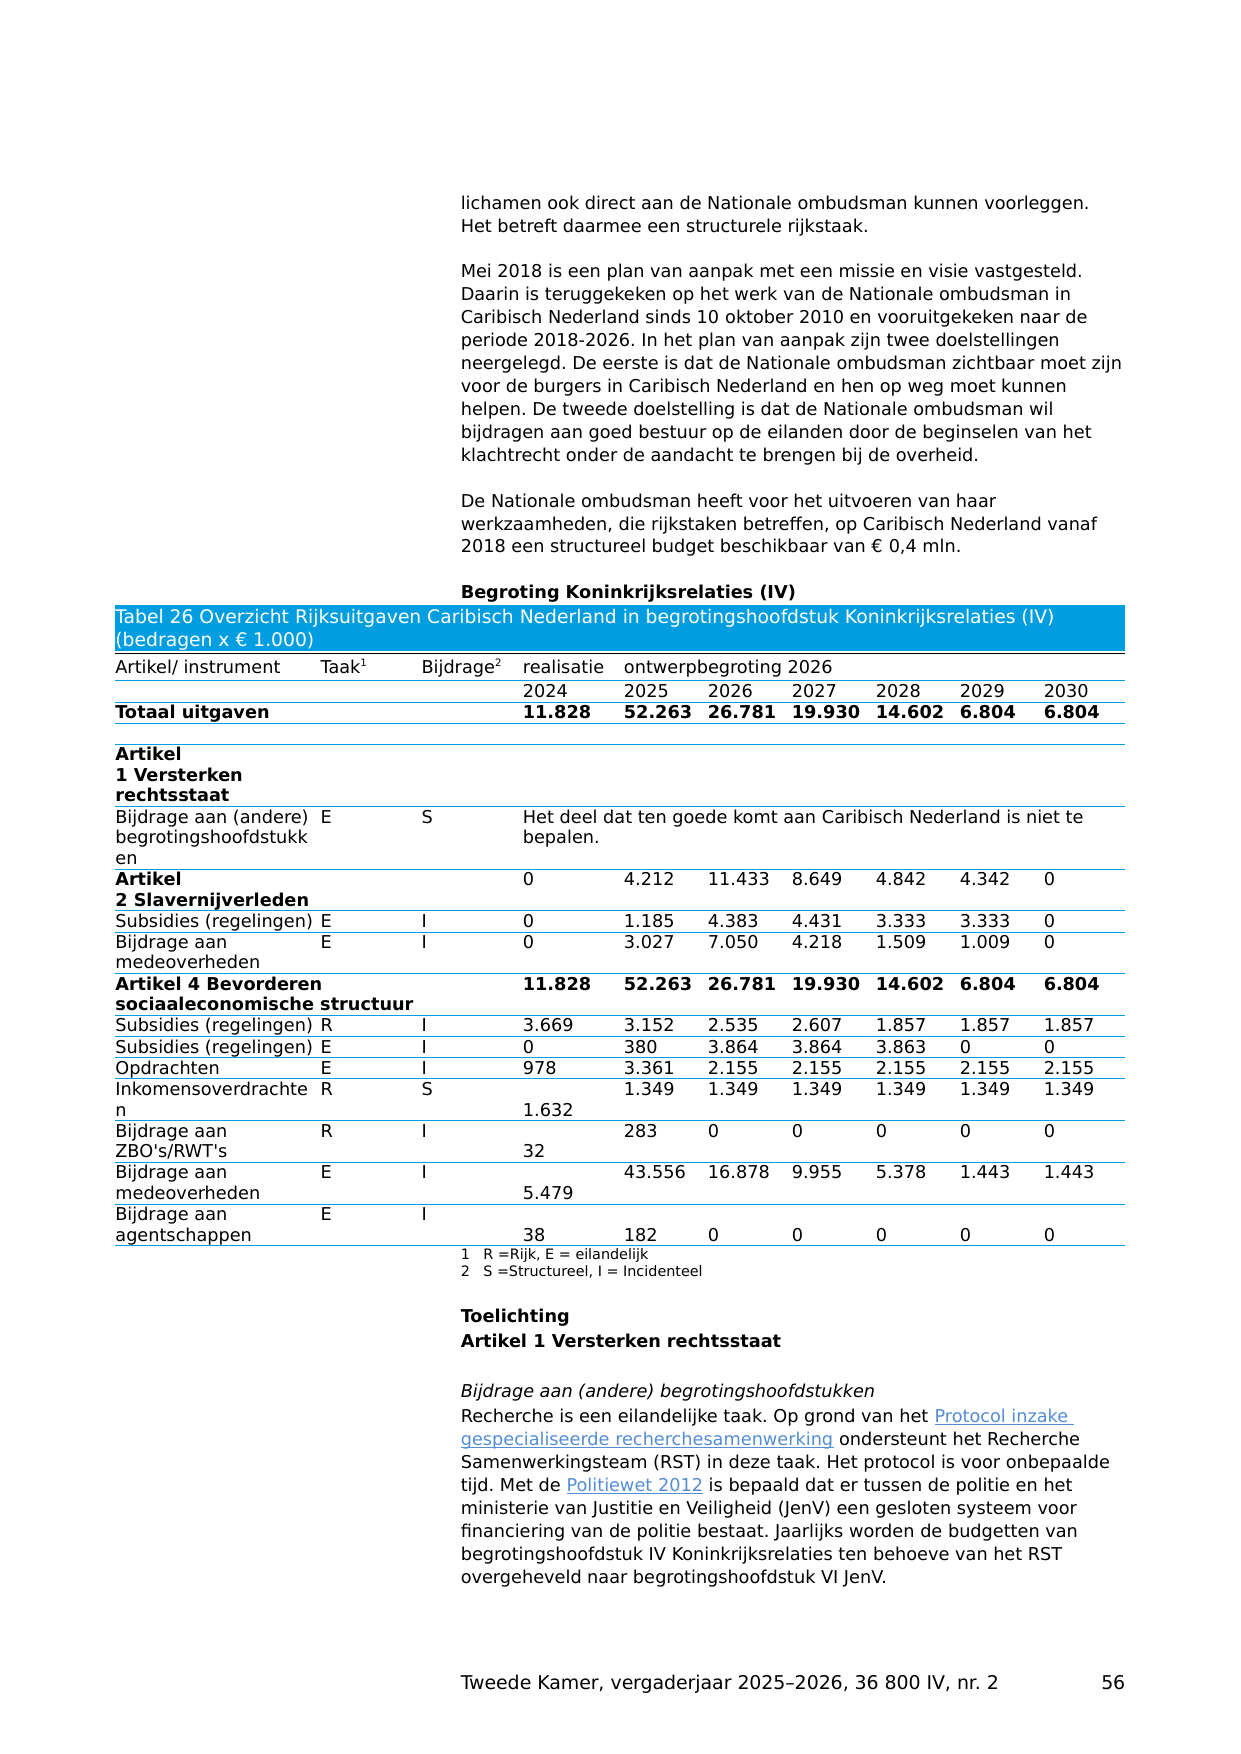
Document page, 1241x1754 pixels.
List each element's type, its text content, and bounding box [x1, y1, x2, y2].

table_cell Artikel/ instrument [115, 654, 317, 680]
table_cell [318, 724, 418, 744]
table_cell E [318, 1058, 418, 1078]
table_cell 1.632 [520, 1079, 621, 1120]
table_cell [957, 745, 1041, 806]
table_cell 4.342 [957, 870, 1041, 910]
table_cell 3.333 [873, 911, 957, 931]
table_cell E [318, 911, 418, 931]
table_cell I [419, 933, 520, 973]
table_cell [873, 724, 957, 744]
table_cell 0 [789, 1205, 873, 1245]
table_cell 1.509 [873, 933, 957, 973]
table_cell 2026 [705, 681, 789, 701]
table_cell 4.212 [621, 870, 705, 910]
table_cell 16.878 [705, 1163, 789, 1204]
table_cell 1.009 [957, 933, 1041, 973]
table_cell [419, 703, 520, 722]
table_cell 1.349 [705, 1079, 789, 1120]
table_cell 14.602 [873, 974, 957, 1015]
table_cell 7.050 [705, 933, 789, 973]
table_cell Bijdrage aan ZBO's/RWT's [115, 1121, 317, 1162]
table_cell [873, 745, 957, 806]
table_cell S [419, 807, 520, 868]
table_cell Totaal uitgaven [115, 703, 317, 722]
table_cell 11.433 [705, 870, 789, 910]
table_cell E [318, 1205, 418, 1245]
table_cell 978 [520, 1058, 621, 1078]
table_cell 4.218 [789, 933, 873, 973]
table_cell 8.649 [789, 870, 873, 910]
table_cell 0 [1041, 1205, 1125, 1245]
table_cell 5.378 [873, 1163, 957, 1204]
table_cell 3.152 [621, 1016, 705, 1036]
table_cell [115, 681, 317, 701]
table_cell 1.857 [957, 1016, 1041, 1036]
table_cell 32 [520, 1121, 621, 1162]
text Recherche is een eilandelijke taak. Op grond van het Protocol inzake gespecialiseerde recherchesamenwerking ondersteunt het Recherche Samenwerkingsteam (RST) in deze taak. Het protocol is voor onbepaalde tijd. Met de Politiewet 2012 is bepaald dat er tussen de politie en het ministerie van Justitie en Veiligheid (JenV) een gesloten systeem voor financiering van de politie bestaat. Jaarlijks worden de budgetten van begrotingshoofdstuk IV Koninkrijksrelaties ten behoeve van het RST overgeheveld naar begrotingshoofdstuk VI JenV. [461, 1404, 1125, 1588]
table_cell Taak1 [318, 654, 418, 680]
table_cell 1.349 [789, 1079, 873, 1120]
table_cell E [318, 1163, 418, 1204]
table_cell 1.349 [1041, 1079, 1125, 1120]
table_cell 2030 [1041, 681, 1125, 701]
table_cell 6.804 [1041, 974, 1125, 1015]
table_cell [115, 724, 317, 744]
list S =Structureel, I = Incidenteel [461, 1263, 1125, 1279]
table_cell 14.602 [873, 703, 957, 722]
table_cell [957, 724, 1041, 744]
table_cell [419, 724, 520, 744]
table_cell I [419, 911, 520, 931]
table_cell Subsidies (regelingen) [115, 1016, 317, 1036]
table_cell E [318, 933, 418, 973]
table_cell Bijdrage2 [419, 654, 520, 680]
table_cell Bijdrage aan (andere) begrotingshoofdstukken [115, 807, 317, 868]
table_cell 3.027 [621, 933, 705, 973]
table_cell 19.930 [789, 974, 873, 1015]
table_cell 4.842 [873, 870, 957, 910]
table_cell 4.383 [705, 911, 789, 931]
table_cell I [419, 1037, 520, 1057]
table_cell 3.863 [873, 1037, 957, 1057]
table_cell 380 [621, 1037, 705, 1057]
table_cell 1.857 [873, 1016, 957, 1036]
table_cell Inkomensoverdrachten [115, 1079, 317, 1120]
text Artikel 1 Versterken rechtsstaat [461, 1329, 1125, 1352]
table_cell 0 [520, 870, 621, 910]
table_cell 2.155 [957, 1058, 1041, 1078]
table_cell R [318, 1079, 418, 1120]
table_cell 0 [1041, 911, 1125, 931]
table_cell [520, 745, 621, 806]
table_cell 6.804 [1041, 703, 1125, 722]
table_cell 1.349 [957, 1079, 1041, 1120]
table_cell 2.535 [705, 1016, 789, 1036]
table_cell [705, 724, 789, 744]
table_cell 3.864 [705, 1037, 789, 1057]
table_cell I [419, 1163, 520, 1204]
table_cell [318, 870, 418, 910]
table_cell 3.333 [957, 911, 1041, 931]
table_cell [621, 724, 705, 744]
table_cell 1.857 [1041, 1016, 1125, 1036]
table_cell 0 [520, 911, 621, 931]
table_cell 1.349 [621, 1079, 705, 1120]
table_cell I [419, 1058, 520, 1078]
table_cell 38 [520, 1205, 621, 1245]
table_cell 52.263 [621, 974, 705, 1015]
table_cell [705, 745, 789, 806]
table_cell 1.443 [1041, 1163, 1125, 1204]
table_cell 0 [957, 1205, 1041, 1245]
table_cell 0 [789, 1121, 873, 1162]
table_cell 1.349 [873, 1079, 957, 1120]
table_cell 0 [957, 1121, 1041, 1162]
text De Nationale ombudsman heeft voor het uitvoeren van haar werkzaamheden, die rijkstaken betreffen, op Caribisch Nederland vanaf 2018 een structureel budget beschikbaar van € 0,4 mln. [461, 489, 1125, 557]
table_cell 2024 [520, 681, 621, 701]
table_cell 1.185 [621, 911, 705, 931]
table_cell Artikel 4 Bevorderen sociaaleconomische structuur [115, 974, 520, 1015]
table_cell 2.155 [873, 1058, 957, 1078]
table_cell 3.669 [520, 1016, 621, 1036]
table_cell [419, 681, 520, 701]
table_cell 182 [621, 1205, 705, 1245]
table_cell 2025 [621, 681, 705, 701]
table_cell 26.781 [705, 974, 789, 1015]
table_cell E [318, 807, 418, 868]
table_cell 1.443 [957, 1163, 1041, 1204]
table_cell 2027 [789, 681, 873, 701]
table_cell 0 [957, 1037, 1041, 1057]
table_cell Artikel 2 Slavernijverleden [115, 870, 317, 910]
table_cell 2.155 [705, 1058, 789, 1078]
table_cell [789, 745, 873, 806]
text Mei 2018 is een plan van aanpak met een missie en visie vastgesteld. Daarin is teruggekeken op het werk van de Nationale ombudsman in Caribisch Nederland sinds 10 oktober 2010 en vooruitgekeken naar de periode 2018-2026. In het plan van aanpak zijn twee doelstellingen neergelegd. De eerste is dat de Nationale ombudsman zichtbaar moet zijn voor de burgers in Caribisch Nederland en hen op weg moet kunnen helpen. De tweede doelstelling is dat de Nationale ombudsman wil bijdragen aan goed bestuur op de eilanden door de beginselen van het klachtrecht onder de aandacht te brengen bij de overheid. [461, 259, 1125, 466]
table_cell 0 [520, 933, 621, 973]
table_cell 0 [1041, 870, 1125, 910]
table_cell 0 [520, 1037, 621, 1057]
table_cell realisatie [520, 654, 621, 680]
table_cell 0 [705, 1121, 789, 1162]
table_cell I [419, 1016, 520, 1036]
table_cell 9.955 [789, 1163, 873, 1204]
table_cell Bijdrage aan agentschappen [115, 1205, 317, 1245]
text lichamen ook direct aan de Nationale ombudsman kunnen voorleggen. Het betreft daarmee een structurele rijkstaak. [461, 191, 1125, 237]
table_cell [1041, 745, 1125, 806]
table_cell 5.479 [520, 1163, 621, 1204]
table_cell [621, 745, 705, 806]
table_cell 19.930 [789, 703, 873, 722]
table_cell [419, 870, 520, 910]
table_cell 26.781 [705, 703, 789, 722]
text Begroting Koninkrijksrelaties (IV) [461, 580, 1125, 603]
table_cell 2028 [873, 681, 957, 701]
table_cell 4.431 [789, 911, 873, 931]
table_cell 0 [873, 1121, 957, 1162]
table_cell 0 [1041, 1121, 1125, 1162]
table_cell Opdrachten [115, 1058, 317, 1078]
table_cell 2029 [957, 681, 1041, 701]
table_cell 43.556 [621, 1163, 705, 1204]
table_cell [318, 681, 418, 701]
table_cell [789, 724, 873, 744]
table_cell 2.155 [1041, 1058, 1125, 1078]
table_cell I [419, 1121, 520, 1162]
table_cell [520, 724, 621, 744]
table_cell 2.155 [789, 1058, 873, 1078]
table_cell [1041, 724, 1125, 744]
table_cell Bijdrage aan medeoverheden [115, 933, 317, 973]
text Bijdrage aan (andere) begrotingshoofdstukken [461, 1379, 1125, 1402]
table_cell 3.864 [789, 1037, 873, 1057]
table_cell Subsidies (regelingen) [115, 911, 317, 931]
table_cell Bijdrage aan medeoverheden [115, 1163, 317, 1204]
table_cell 0 [873, 1205, 957, 1245]
table_cell 6.804 [957, 703, 1041, 722]
table_cell ontwerpbegroting 2026 [621, 654, 1125, 680]
table_cell 6.804 [957, 974, 1041, 1015]
table_cell R [318, 1016, 418, 1036]
table_cell Subsidies (regelingen) [115, 1037, 317, 1057]
table_cell 52.263 [621, 703, 705, 722]
table_cell 0 [1041, 933, 1125, 973]
table_cell S [419, 1079, 520, 1120]
table_cell 283 [621, 1121, 705, 1162]
table_cell 3.361 [621, 1058, 705, 1078]
table_cell I [419, 1205, 520, 1245]
table_cell R [318, 1121, 418, 1162]
table_cell 0 [1041, 1037, 1125, 1057]
table_cell E [318, 1037, 418, 1057]
table_cell [318, 703, 418, 722]
table_cell Artikel 1 Versterken rechtsstaat [115, 745, 317, 806]
table_cell Het deel dat ten goede komt aan Caribisch Nederland is niet te bepalen. [520, 807, 1125, 868]
text Toelichting [461, 1304, 1125, 1327]
table_cell 11.828 [520, 703, 621, 722]
table_cell [419, 745, 520, 806]
list R =Rijk, E = eilandelijk [461, 1246, 1125, 1263]
table_cell 0 [705, 1205, 789, 1245]
table_cell 11.828 [520, 974, 621, 1015]
table_cell [318, 745, 418, 806]
table_cell 2.607 [789, 1016, 873, 1036]
